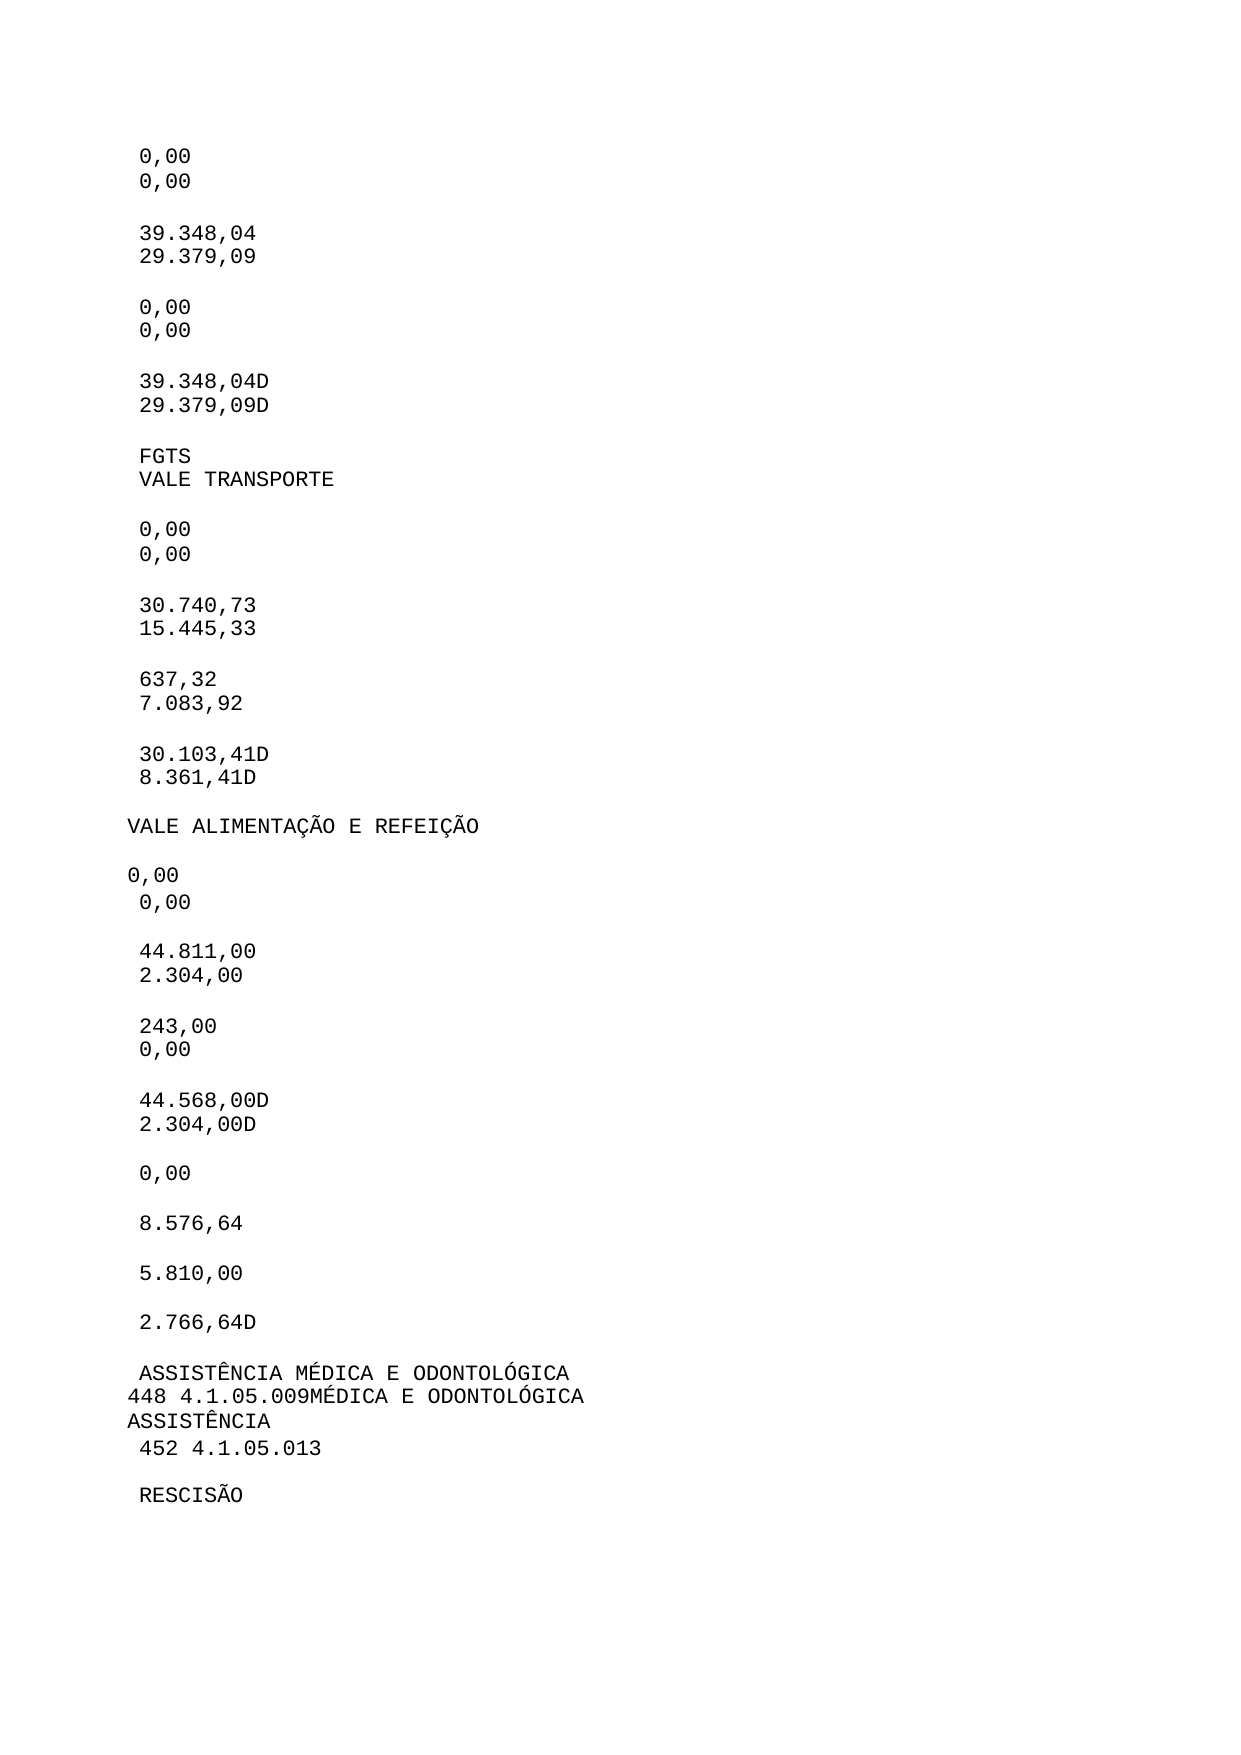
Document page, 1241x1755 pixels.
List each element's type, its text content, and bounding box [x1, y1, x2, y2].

text 8.576,64 [139, 1212, 1066, 1237]
text 44.811,00 [139, 939, 1066, 964]
text 2.304,00D [139, 1113, 1066, 1138]
text 29.379,09 [139, 245, 1066, 270]
text ASSISTÊNCIA MÉDICA E ODONTOLÓGICA [139, 1361, 1066, 1386]
text 5.810,00 [139, 1262, 1066, 1287]
text 39.348,04 [139, 220, 1066, 245]
text 448 4.1.05.009MÉDICA E ODONTOLÓGICA ASSISTÊNCIA [127, 1386, 718, 1435]
text VALE ALIMENTAÇÃO E REFEIÇÃO 0,00 [127, 792, 494, 889]
text RESCISÃO [139, 1484, 1066, 1509]
text 0,00 [139, 171, 1066, 195]
text 452 4.1.05.013 [139, 1435, 1066, 1460]
text 39.348,04D [139, 369, 1066, 394]
text 0,00 [139, 543, 1066, 567]
text 0,00 [139, 889, 1066, 914]
text 2.766,64D [139, 1311, 1066, 1336]
text VALE TRANSPORTE [139, 468, 1066, 493]
text 243,00 [139, 1014, 1066, 1038]
text 0,00 [139, 1038, 1066, 1063]
text 0,00 [139, 146, 1066, 170]
text 29.379,09D [139, 394, 1066, 419]
text FGTS [139, 443, 1066, 468]
text 44.568,00D [139, 1088, 1066, 1113]
text 8.361,41D [139, 766, 1066, 791]
text 7.083,92 [139, 692, 1066, 716]
text 0,00 [139, 1162, 1066, 1187]
text 637,32 [139, 667, 1066, 692]
text 0,00 [139, 518, 1066, 543]
text 0,00 [139, 319, 1066, 344]
text 15.445,33 [139, 617, 1066, 642]
text 30.740,73 [139, 592, 1066, 617]
text 0,00 [139, 294, 1066, 319]
text 30.103,41D [139, 741, 1066, 766]
text 2.304,00 [139, 964, 1066, 989]
